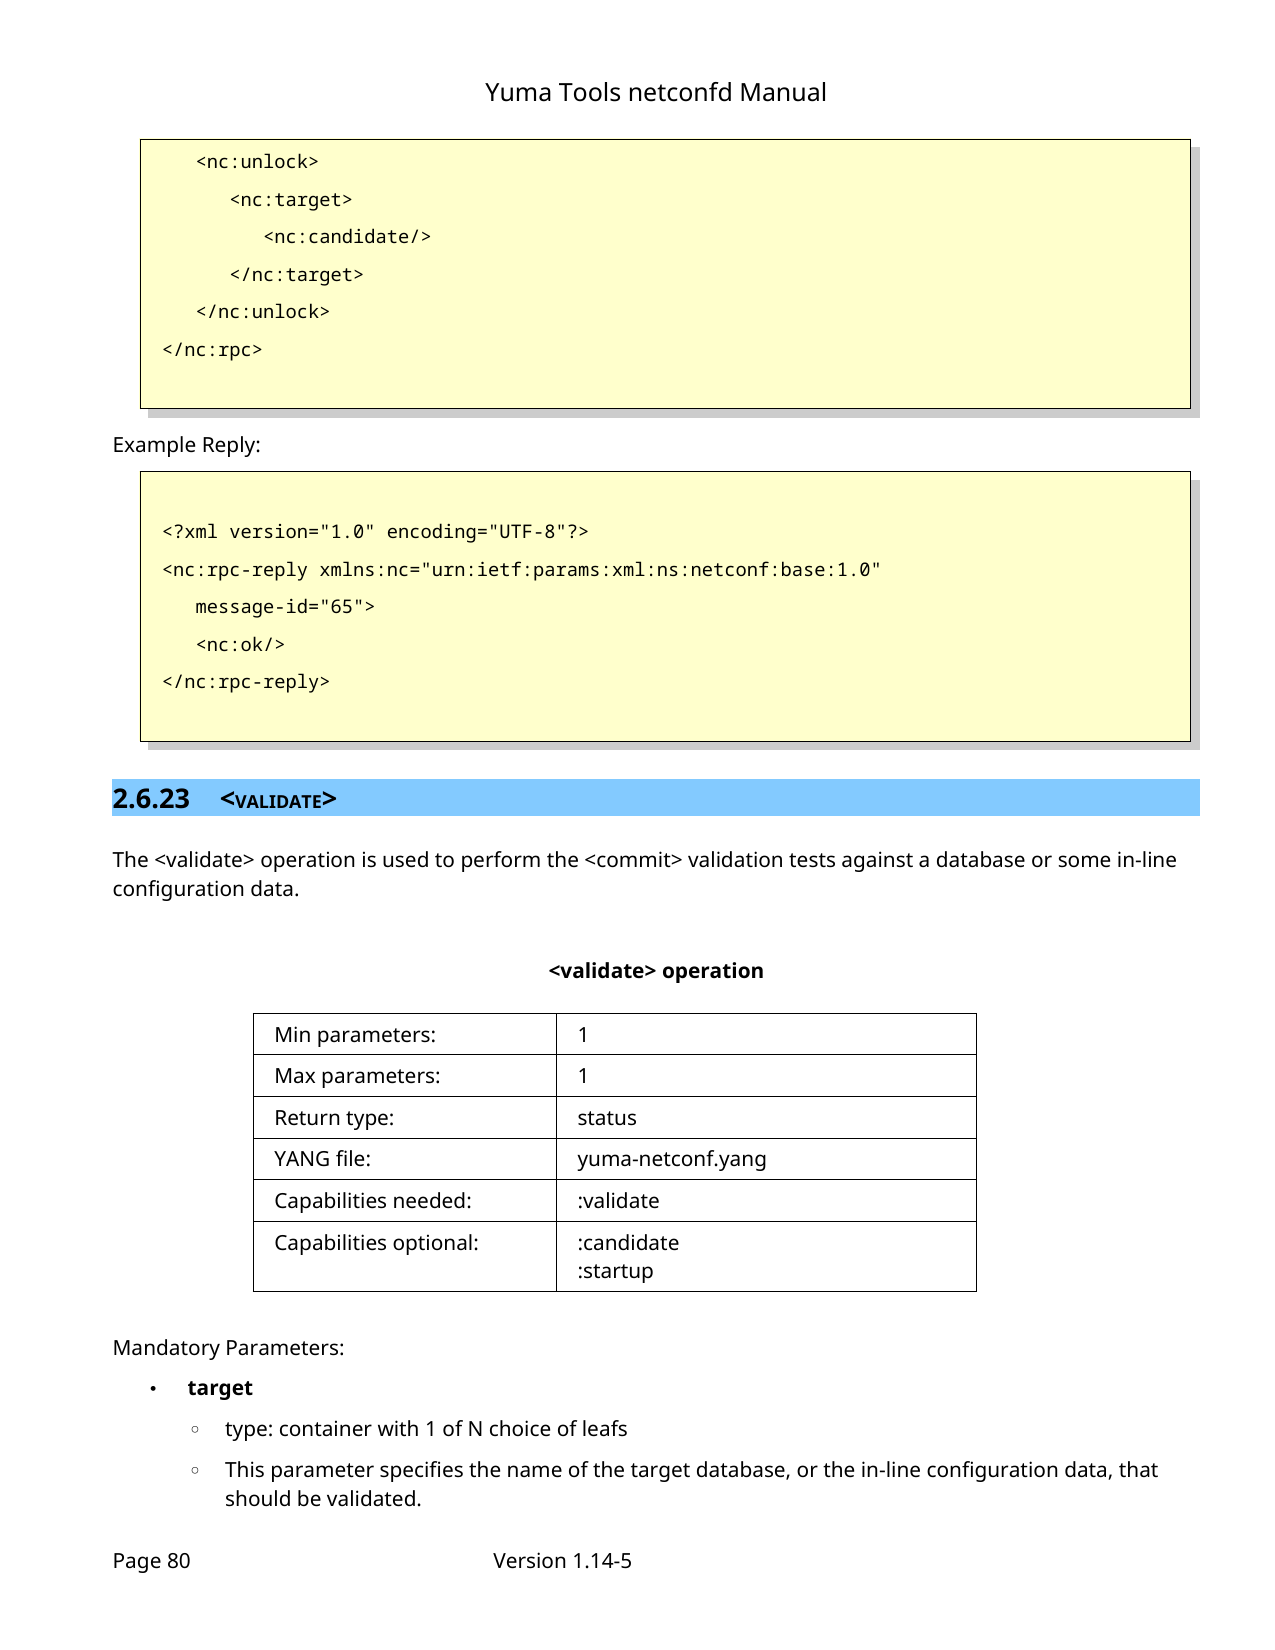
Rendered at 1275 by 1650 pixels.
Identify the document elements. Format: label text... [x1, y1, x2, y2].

text <nc:target> [141, 176, 1190, 212]
table_cell :candidate :startup [557, 1222, 976, 1291]
text <nc:rpc-reply xmlns:nc="urn:ietf:params:xml:ns:netconf:base:1.0" [141, 546, 1190, 581]
text <nc:ok/> [141, 621, 1190, 656]
subtitle <validate> [112, 779, 1200, 816]
text <nc:candidate/> [141, 213, 1190, 249]
table_cell Max parameters: [254, 1055, 556, 1096]
list target [150, 1373, 1200, 1402]
table_cell Return type: [254, 1097, 556, 1137]
list type: container with 1 of N choice of leafs [187, 1414, 1200, 1443]
text Example Reply: [112, 430, 1200, 458]
text Mandatory Parameters: [112, 1333, 1200, 1361]
table_cell Capabilities optional: [254, 1222, 556, 1291]
text message-id="65"> [141, 583, 1190, 619]
text </nc:rpc-reply> [141, 658, 1190, 694]
table_cell status [557, 1097, 976, 1137]
text <?xml version="1.0" encoding="UTF-8"?> [141, 508, 1190, 544]
text The <validate> operation is used to perform the <commit> validation tests against a database or some in-line configuration data. [112, 846, 1200, 902]
text </nc:unlock> [141, 288, 1190, 324]
table_cell Capabilities needed: [254, 1180, 556, 1221]
table_header Min parameters: [254, 1014, 556, 1054]
text </nc:target> [141, 251, 1190, 287]
subtitle <validate> operation [127, 956, 1185, 984]
table_cell yuma-netconf.yang [557, 1139, 976, 1179]
table_cell YANG file: [254, 1139, 556, 1179]
table_cell 1 [557, 1055, 976, 1096]
text </nc:rpc> [141, 326, 1190, 362]
list This parameter specifies the name of the target database, or the in-line configuration data, that should be validated. [187, 1455, 1200, 1512]
text <nc:unlock> [141, 140, 1190, 174]
table_cell :validate [557, 1180, 976, 1221]
table_header 1 [557, 1014, 976, 1054]
